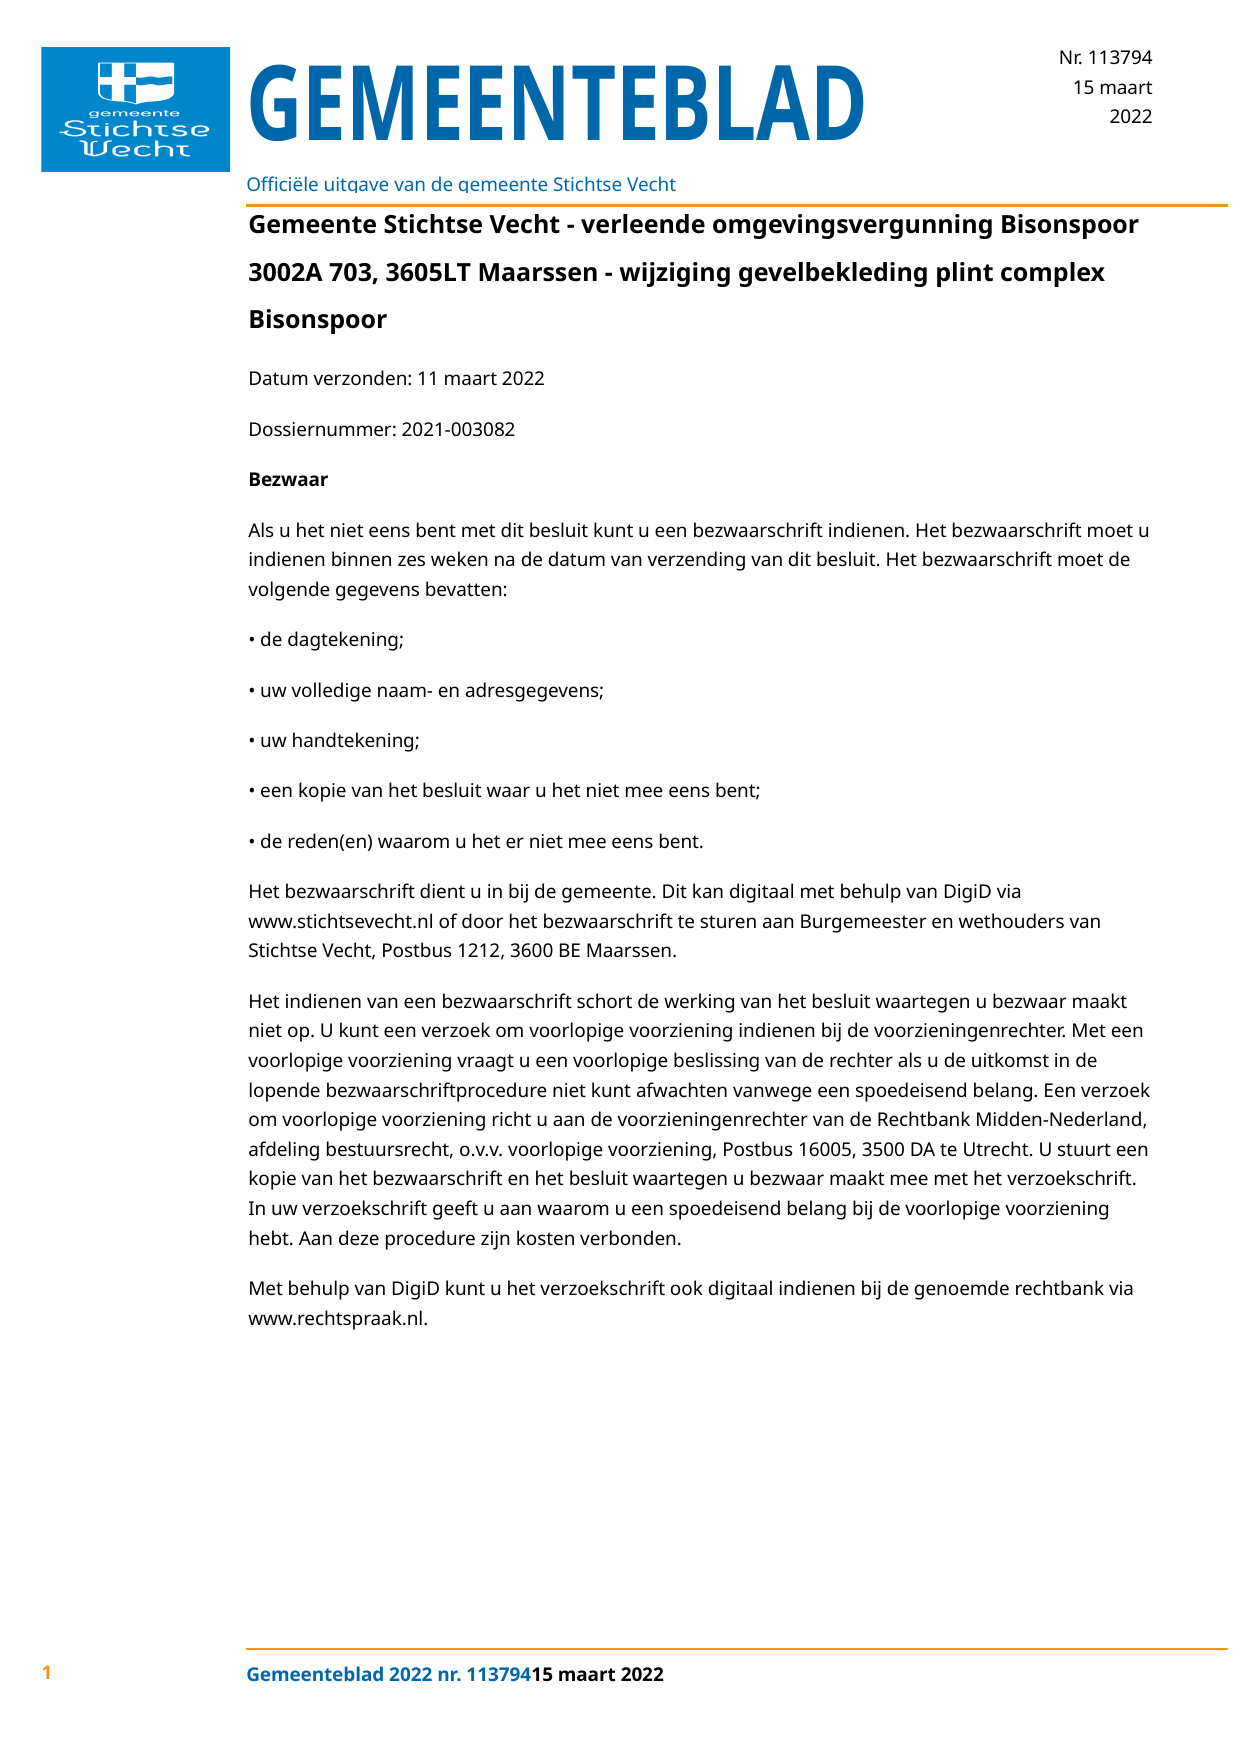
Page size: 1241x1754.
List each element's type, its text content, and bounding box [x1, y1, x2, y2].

text • een kopie van het besluit waar u het niet mee eens bent; [248, 778, 1152, 803]
text • uw handtekening; [248, 727, 1152, 753]
picture [137, 63, 174, 103]
text • uw volledige naam- en adresgegevens; [248, 677, 1152, 702]
text Als u het niet eens bent met dit besluit kunt u een bezwaarschrift indienen. Het bezwaarschrift moet u indienen binnen zes weken na de datum van verzending van dit besluit. Het bezwaarschrift moet de volgende gegevens bevatten: [248, 517, 1152, 602]
text • de dagtekening; [248, 626, 1152, 652]
text Dossiernummer: 2021-003082 [248, 416, 1152, 442]
text Met behulp van DigiD kunt u het verzoekschrift ook digitaal indienen bij de genoemde rechtbank via www.rechtspraak.nl. [248, 1275, 1152, 1330]
text Het bezwaarschrift dient u in bij de gemeente. Dit kan digitaal met behulp van DigiD via www.stichtsevecht.nl of door het bezwaarschrift te sturen aan Burgemeester en wethouders van Stichtse Vecht, Postbus 1212, 3600 BE Maarssen. [248, 878, 1152, 963]
text Datum verzonden: 11 maart 2022 [248, 366, 1152, 391]
text Bezwaar [248, 466, 1152, 492]
text • de reden(en) waarom u het er niet mee eens bent. [248, 828, 1152, 854]
text Het indienen van een bezwaarschrift schort de werking van het besluit waartegen u bezwaar maakt niet op. U kunt een verzoek om voorlopige voorziening indienen bij de voorzieningenrechter. Met een voorlopige voorziening vraagt u een voorlopige beslissing van de rechter als u de uitkomst in de lopende bezwaarschriftprocedure niet kunt afwachten vanwege een spoedeisend belang. Een verzoek om voorlopige voorziening richt u aan de voorzieningenrechter van de Rechtbank Midden-Nederland, afdeling bestuursrecht, o.v.v. voorlopige voorziening, Postbus 16005, 3500 DA te Utrecht. U stuurt een kopie van het bezwaarschrift en het besluit waartegen u bezwaar maakt mee met het verzoekschrift. In uw verzoekschrift geeft u aan waarom u een spoedeisend belang bij de voorlopige voorziening hebt. Aan deze procedure zijn kosten verbonden. [248, 988, 1152, 1250]
text Gemeente Stichtse Vecht - verleende omgevingsvergunning Bisonspoor 3002A 703, 3605LT Maarssen - wijziging gevelbekleding plint complex Bisonspoor [248, 207, 1152, 336]
picture [99, 63, 135, 101]
